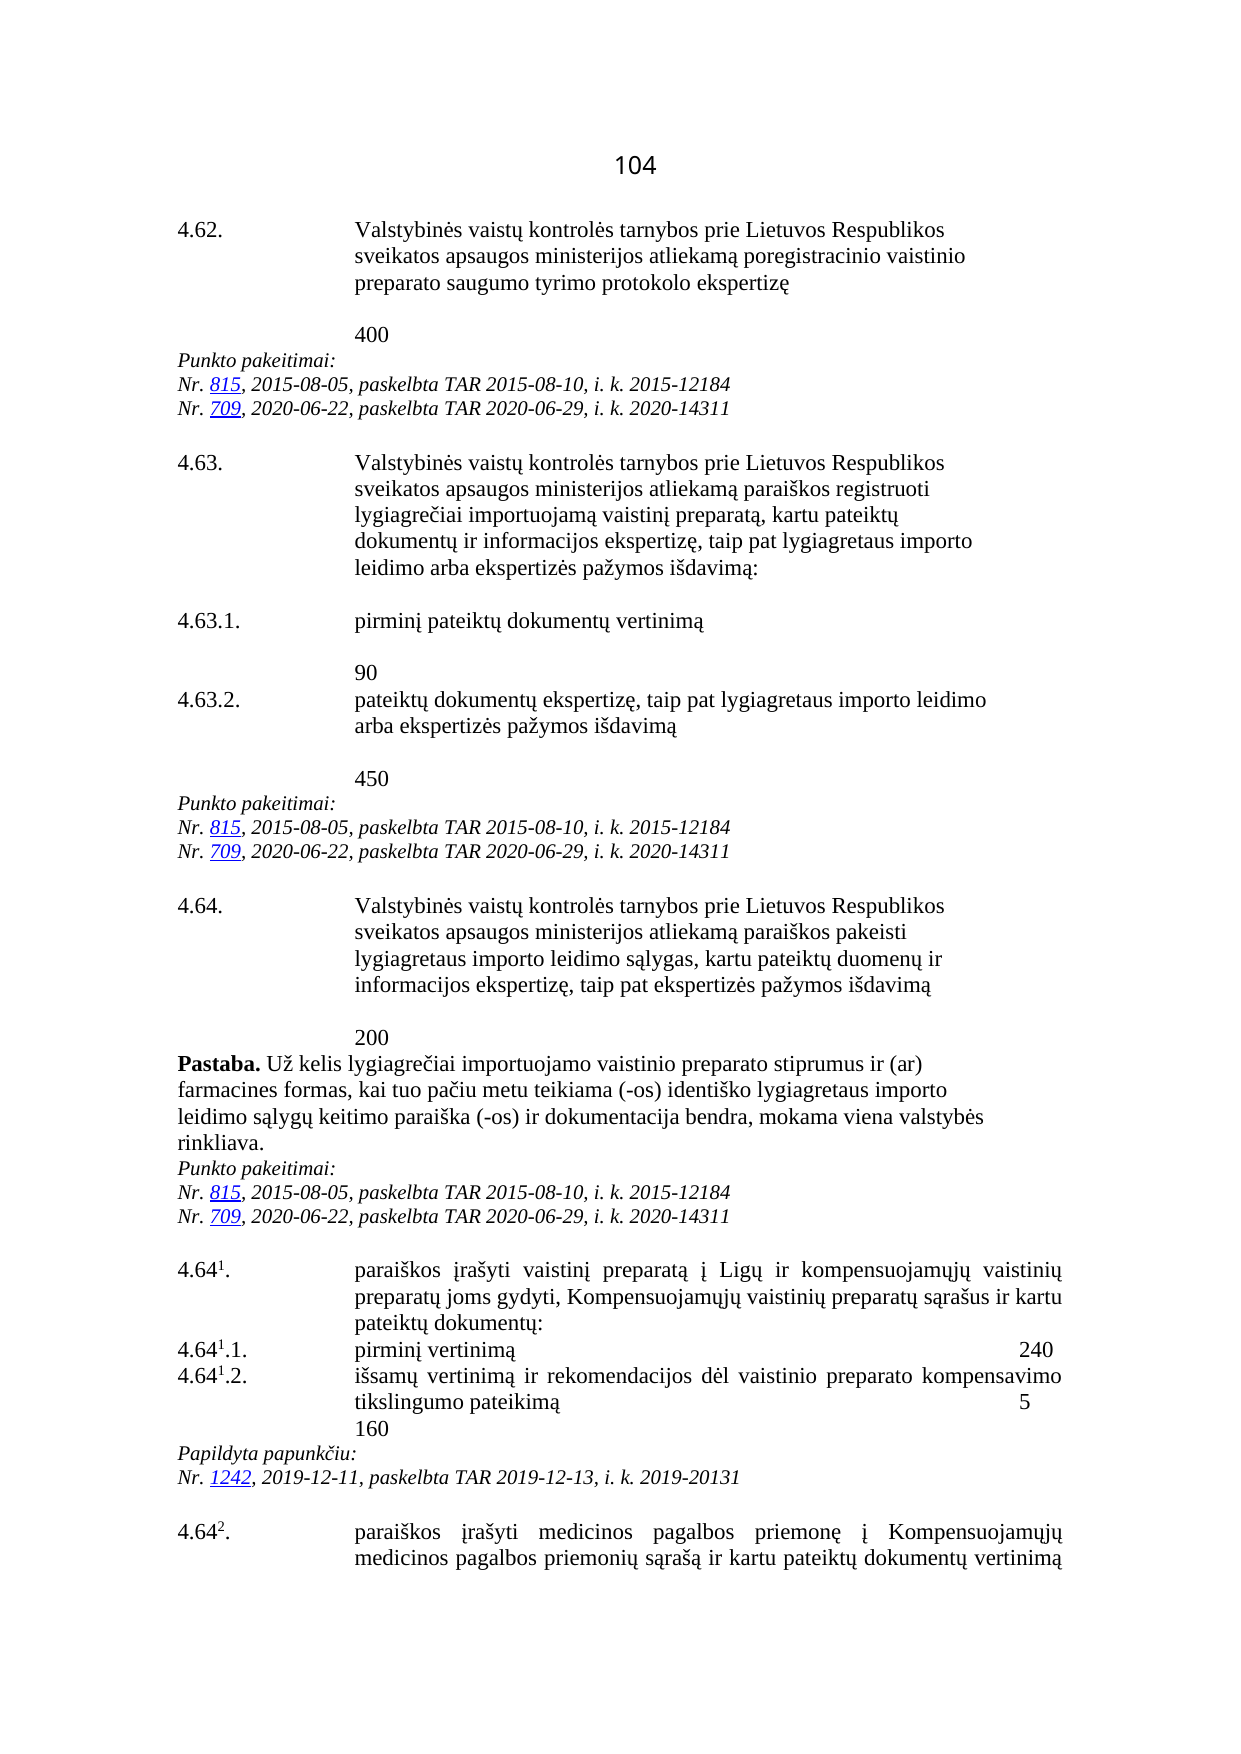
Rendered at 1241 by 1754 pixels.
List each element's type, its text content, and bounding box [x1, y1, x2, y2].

text 4.641. paraiškos įrašyti vaistinį preparatą į Ligų ir kompensuojamųjų vaistinių preparatų joms gydyti, Kompensuojamųjų vaistinių preparatų sąrašus ir kartu pateiktų dokumentų: [177, 1257, 1063, 1336]
text Papildyta papunkčiu: [177, 1441, 1093, 1465]
text Nr. 709, 2020-06-22, paskelbta TAR 2020-06-29, i. k. 2020-14311 [177, 1204, 1093, 1228]
text 4.63.2. pateiktų dokumentų ekspertizę, taip pat lygiagretaus importo leidimo arba ekspertizės pažymos išdavimą 450 [177, 686, 1004, 791]
text Punkto pakeitimai: [177, 1156, 1093, 1180]
text 4.642. paraiškos įrašyti medicinos pagalbos priemonę į Kompensuojamųjų medicinos pagalbos priemonių sąrašą ir kartu pateiktų dokumentų vertinimą [177, 1518, 1063, 1571]
text 4.62. Valstybinės vaistų kontrolės tarnybos prie Lietuvos Respublikos sveikatos apsaugos ministerijos atliekamą poregistracinio vaistinio preparato saugumo tyrimo protokolo ekspertizę 400 [177, 216, 1004, 348]
text Nr. 709, 2020-06-22, paskelbta TAR 2020-06-29, i. k. 2020-14311 [177, 839, 1093, 863]
text 4.64. Valstybinės vaistų kontrolės tarnybos prie Lietuvos Respublikos sveikatos apsaugos ministerijos atliekamą paraiškos pakeisti lygiagretaus importo leidimo sąlygas, kartu pateiktų duomenų ir informacijos ekspertizę, taip pat ekspertizės pažymos išdavimą 200 [177, 892, 1004, 1050]
text Punkto pakeitimai: [177, 348, 1093, 372]
text Nr. 815, 2015-08-05, paskelbta TAR 2015-08-10, i. k. 2015-12184 [177, 1180, 1093, 1204]
text 4.63.1. pirminį pateiktų dokumentų vertinimą 90 [177, 607, 1004, 686]
text Nr. 815, 2015-08-05, paskelbta TAR 2015-08-10, i. k. 2015-12184 [177, 372, 1093, 396]
text Nr. 1242, 2019-12-11, paskelbta TAR 2019-12-13, i. k. 2019-20131 [177, 1465, 1093, 1489]
text 4.63. Valstybinės vaistų kontrolės tarnybos prie Lietuvos Respublikos sveikatos apsaugos ministerijos atliekamą paraiškos registruoti lygiagrečiai importuojamą vaistinį preparatą, kartu pateiktų dokumentų ir informacijos ekspertizę, taip pat lygiagretaus importo leidimo arba ekspertizės pažymos išdavimą: [177, 448, 1004, 607]
text Punkto pakeitimai: [177, 791, 1093, 815]
text Pastaba. Už kelis lygiagrečiai importuojamo vaistinio preparato stiprumus ir (ar) farmacines formas, kai tuo pačiu metu teikiama (-os) identiško lygiagretaus importo leidimo sąlygų keitimo paraiška (-os) ir dokumentacija bendra, mokama viena valstybės rinkliava. [177, 1050, 1004, 1156]
text Nr. 815, 2015-08-05, paskelbta TAR 2015-08-10, i. k. 2015-12184 [177, 815, 1093, 839]
text 4.641.1. pirminį vertinimą 240 [177, 1336, 1063, 1362]
text Nr. 709, 2020-06-22, paskelbta TAR 2020-06-29, i. k. 2020-14311 [177, 396, 1093, 420]
text 4.641.2. išsamų vertinimą ir rekomendacijos dėl vaistinio preparato kompensavimo tikslingumo pateikimą 5 160 [177, 1362, 1063, 1441]
